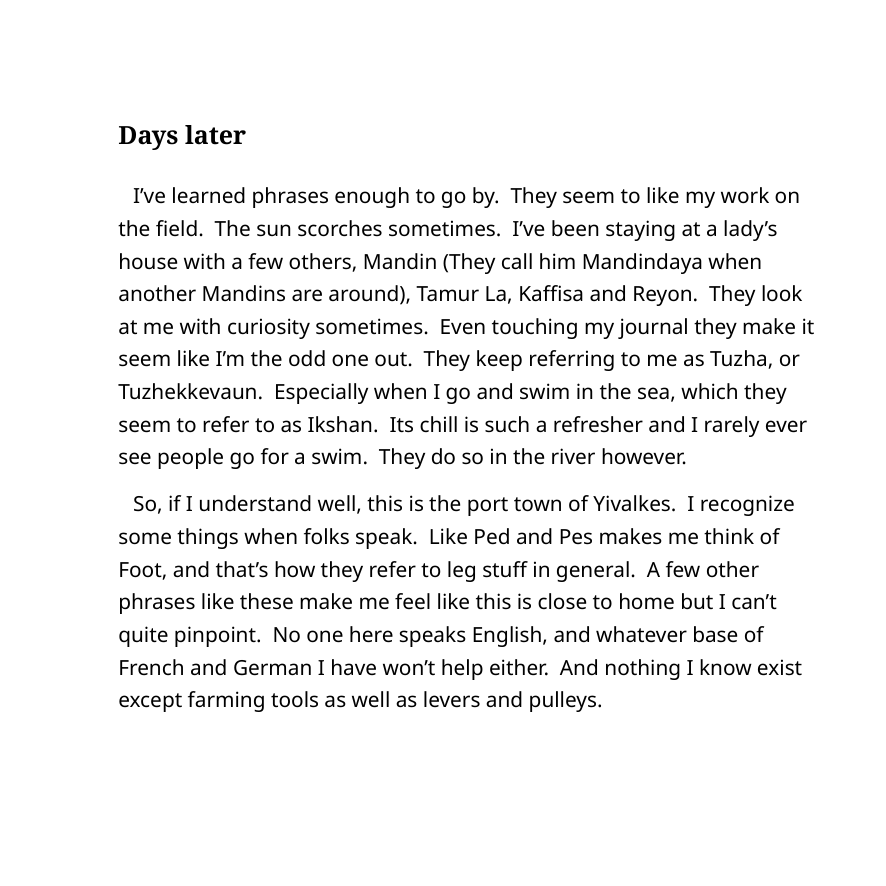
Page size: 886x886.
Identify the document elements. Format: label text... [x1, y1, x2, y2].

subtitle Days later [118, 118, 827, 152]
text I’ve learned phrases enough to go by. They seem to like my work on the field. The sun scorches sometimes. I’ve been staying at a lady’s house with a few others, Mandin (They call him Mandindaya when another Mandins are around), Tamur La, Kaffisa and Reyon. They look at me with curiosity sometimes. Even touching my journal they make it seem like I’m the odd one out. They keep referring to me as Tuzha, or Tuzhekkevaun. Especially when I go and swim in the sea, which they seem to refer to as Ikshan. Its chill is such a refresher and I rarely ever see people go for a swim. They do so in the river however. [118, 182, 827, 471]
text So, if I understand well, this is the port town of Yivalkes. I recognize some things when folks speak. Like Ped and Pes makes me think of Foot, and that’s how they refer to leg stuff in general. A few other phrases like these make me feel like this is close to home but I can’t quite pinpoint. No one here speaks English, and whatever base of French and German I have won’t help either. And nothing I know exist except farming tools as well as levers and pulleys. [118, 489, 827, 714]
